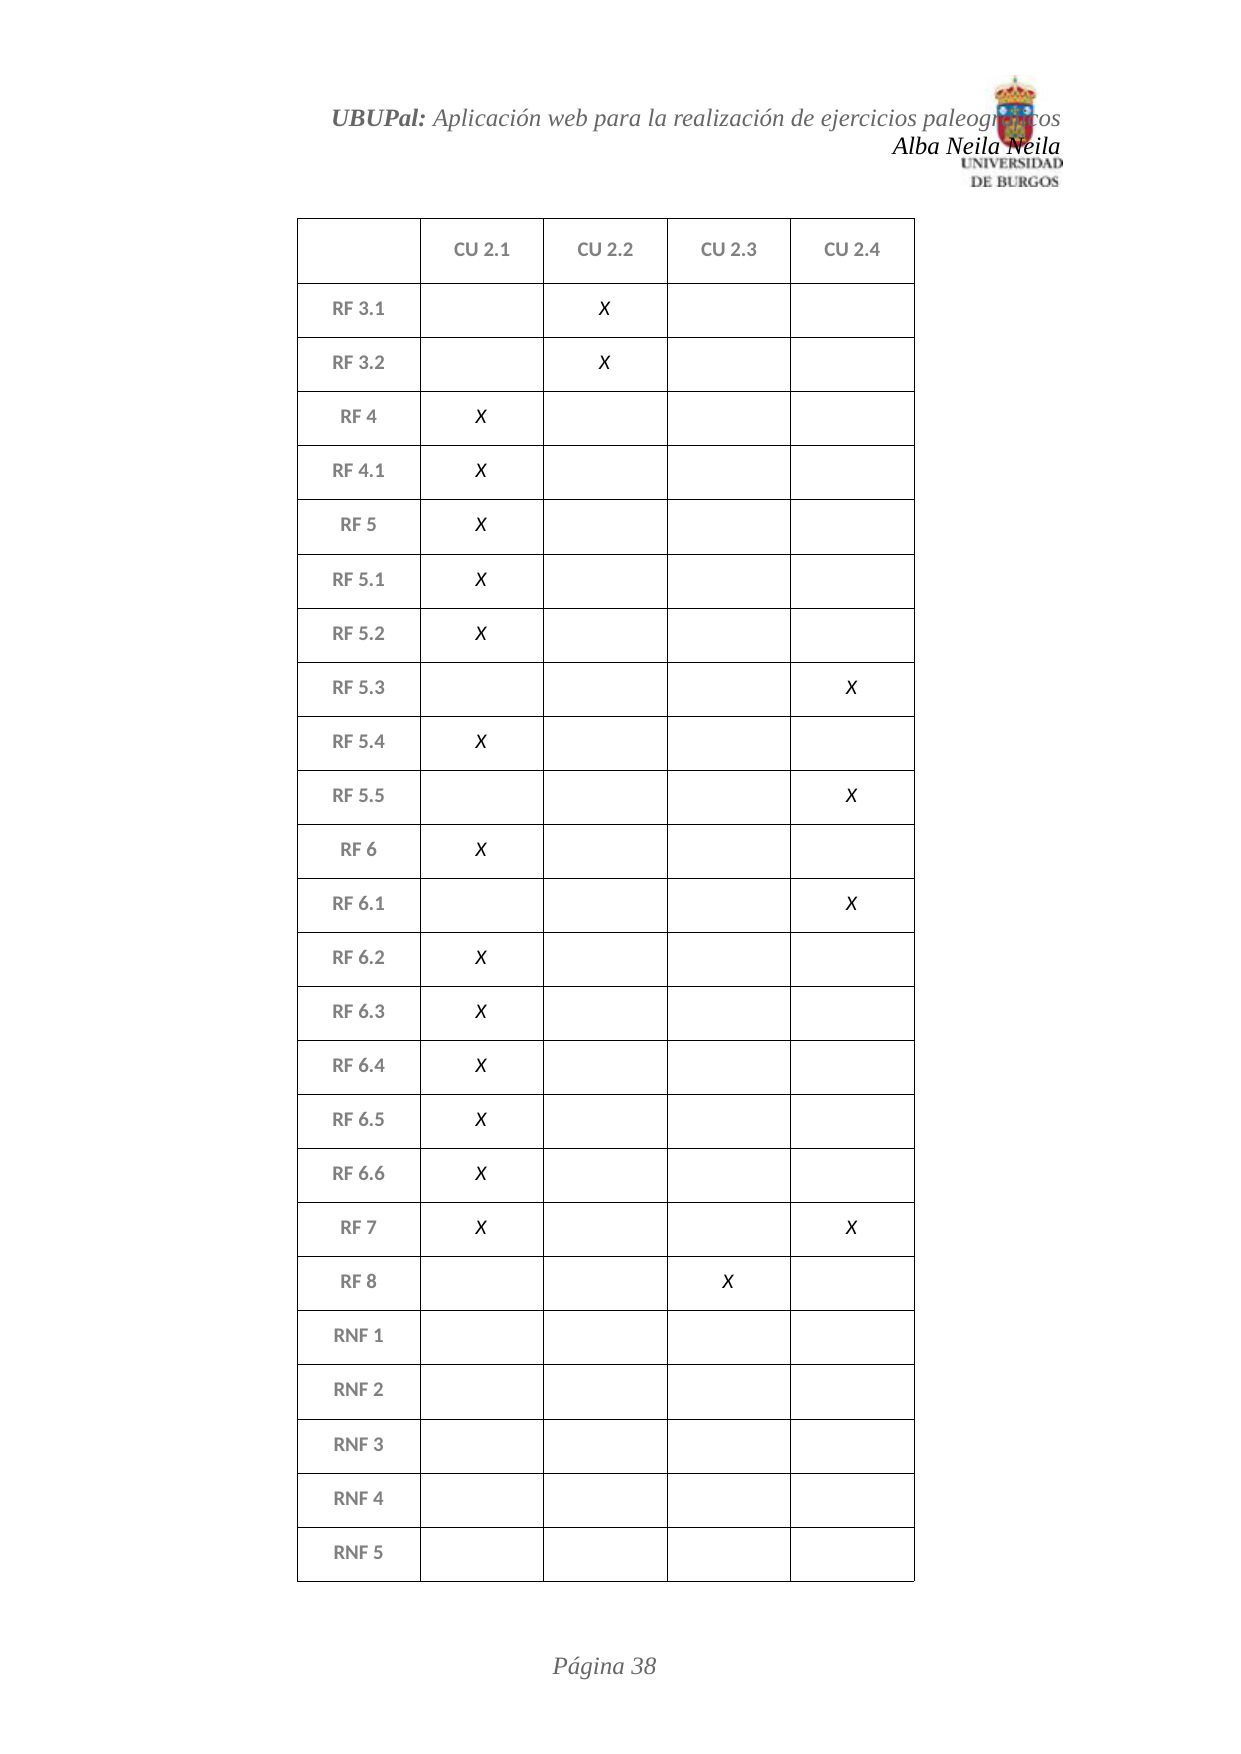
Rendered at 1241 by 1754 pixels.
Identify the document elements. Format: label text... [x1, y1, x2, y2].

table_cell [421, 1257, 543, 1310]
table_cell [544, 609, 667, 662]
table_cell [668, 663, 790, 716]
table_cell [791, 500, 914, 553]
table_cell [668, 1474, 790, 1527]
table_cell X [544, 284, 667, 337]
table_cell [668, 1311, 790, 1364]
table_cell [544, 717, 667, 770]
table_cell RNF 4 [298, 1474, 420, 1527]
table_cell [544, 1095, 667, 1148]
table_cell [544, 1311, 667, 1364]
table_header CU 2.3 [668, 219, 790, 283]
table_cell X [421, 1041, 543, 1094]
table_cell [791, 284, 914, 337]
table_cell [544, 1420, 667, 1472]
table_cell [668, 825, 790, 878]
table_cell X [791, 663, 914, 716]
table_cell X [544, 338, 667, 391]
table_cell X [668, 1257, 790, 1310]
table_cell X [421, 555, 543, 607]
table_cell [791, 338, 914, 391]
table_cell [668, 392, 790, 445]
table_cell [668, 555, 790, 607]
table_cell [791, 1528, 914, 1581]
table_cell [791, 933, 914, 986]
table_cell [544, 663, 667, 716]
table_cell [668, 879, 790, 932]
table_cell [544, 1365, 667, 1418]
table_cell [421, 284, 543, 337]
table_cell [668, 446, 790, 499]
table_cell X [421, 500, 543, 553]
table_cell [544, 1257, 667, 1310]
table_cell RF 5.2 [298, 609, 420, 662]
table_cell [544, 987, 667, 1040]
table_cell [668, 717, 790, 770]
table_cell X [421, 1149, 543, 1202]
table_cell RF 6.5 [298, 1095, 420, 1148]
table_cell [791, 1420, 914, 1472]
table_cell [668, 1420, 790, 1472]
table_header [298, 219, 420, 283]
table_cell [791, 717, 914, 770]
table_cell [791, 987, 914, 1040]
table_cell X [421, 825, 543, 878]
table_cell [421, 771, 543, 824]
table_cell [544, 446, 667, 499]
table_cell [668, 500, 790, 553]
table_cell [544, 1041, 667, 1094]
table_cell [421, 663, 543, 716]
table_cell [668, 771, 790, 824]
table_cell X [421, 392, 543, 445]
table_cell [544, 879, 667, 932]
table_cell X [791, 879, 914, 932]
table_cell RF 6.6 [298, 1149, 420, 1202]
table_cell X [791, 771, 914, 824]
table_cell [668, 1095, 790, 1148]
table_cell [544, 500, 667, 553]
table_cell RF 5.5 [298, 771, 420, 824]
table_cell [668, 1203, 790, 1256]
table_cell X [421, 987, 543, 1040]
table_cell X [421, 933, 543, 986]
table_cell [668, 609, 790, 662]
table_cell RNF 2 [298, 1365, 420, 1418]
table_cell [421, 1528, 543, 1581]
table_cell X [421, 609, 543, 662]
table_cell [421, 1474, 543, 1527]
table_cell [544, 771, 667, 824]
table_cell [668, 1041, 790, 1094]
table_cell RF 4.1 [298, 446, 420, 499]
table_cell [544, 1474, 667, 1527]
table_cell [544, 392, 667, 445]
table_cell [791, 555, 914, 607]
table_cell [544, 933, 667, 986]
table_cell [544, 825, 667, 878]
table_cell RF 8 [298, 1257, 420, 1310]
table_cell [421, 879, 543, 932]
table_cell RF 3.2 [298, 338, 420, 391]
table_cell [544, 1203, 667, 1256]
table_cell RNF 3 [298, 1420, 420, 1472]
table_cell X [421, 717, 543, 770]
table_header CU 2.1 [421, 219, 543, 283]
table_cell [421, 1420, 543, 1472]
table_cell RF 4 [298, 392, 420, 445]
table_cell RF 5 [298, 500, 420, 553]
table_cell X [421, 1095, 543, 1148]
table_cell [421, 1365, 543, 1418]
table_cell [668, 1365, 790, 1418]
table_cell [421, 338, 543, 391]
table_cell [791, 1149, 914, 1202]
table_cell RF 6.1 [298, 879, 420, 932]
table_cell [668, 284, 790, 337]
table_cell RF 3.1 [298, 284, 420, 337]
table_cell [668, 1528, 790, 1581]
table_cell [791, 446, 914, 499]
table_cell RF 6.3 [298, 987, 420, 1040]
table_cell [791, 392, 914, 445]
table_cell RF 7 [298, 1203, 420, 1256]
table_cell RF 5.1 [298, 555, 420, 607]
table_cell [791, 1095, 914, 1148]
table_cell [668, 933, 790, 986]
table_cell [791, 825, 914, 878]
table_cell [421, 1311, 543, 1364]
table_cell RF 6.2 [298, 933, 420, 986]
table_cell [544, 555, 667, 607]
table_cell [791, 1311, 914, 1364]
table_cell X [421, 1203, 543, 1256]
table_cell [544, 1528, 667, 1581]
table_cell RF 5.4 [298, 717, 420, 770]
table_cell RF 6 [298, 825, 420, 878]
table_cell [791, 1257, 914, 1310]
picture [961, 75, 1063, 187]
table_cell X [791, 1203, 914, 1256]
table_cell RF 6.4 [298, 1041, 420, 1094]
table_cell X [421, 446, 543, 499]
table_cell [791, 1041, 914, 1094]
table_cell [668, 338, 790, 391]
table_cell [668, 987, 790, 1040]
table_cell [791, 1474, 914, 1527]
table_cell [544, 1149, 667, 1202]
table_cell RNF 1 [298, 1311, 420, 1364]
table_header CU 2.2 [544, 219, 667, 283]
table_header CU 2.4 [791, 219, 914, 283]
table_cell [791, 1365, 914, 1418]
table_cell [668, 1149, 790, 1202]
table_cell RF 5.3 [298, 663, 420, 716]
table_cell RNF 5 [298, 1528, 420, 1581]
table_cell [791, 609, 914, 662]
